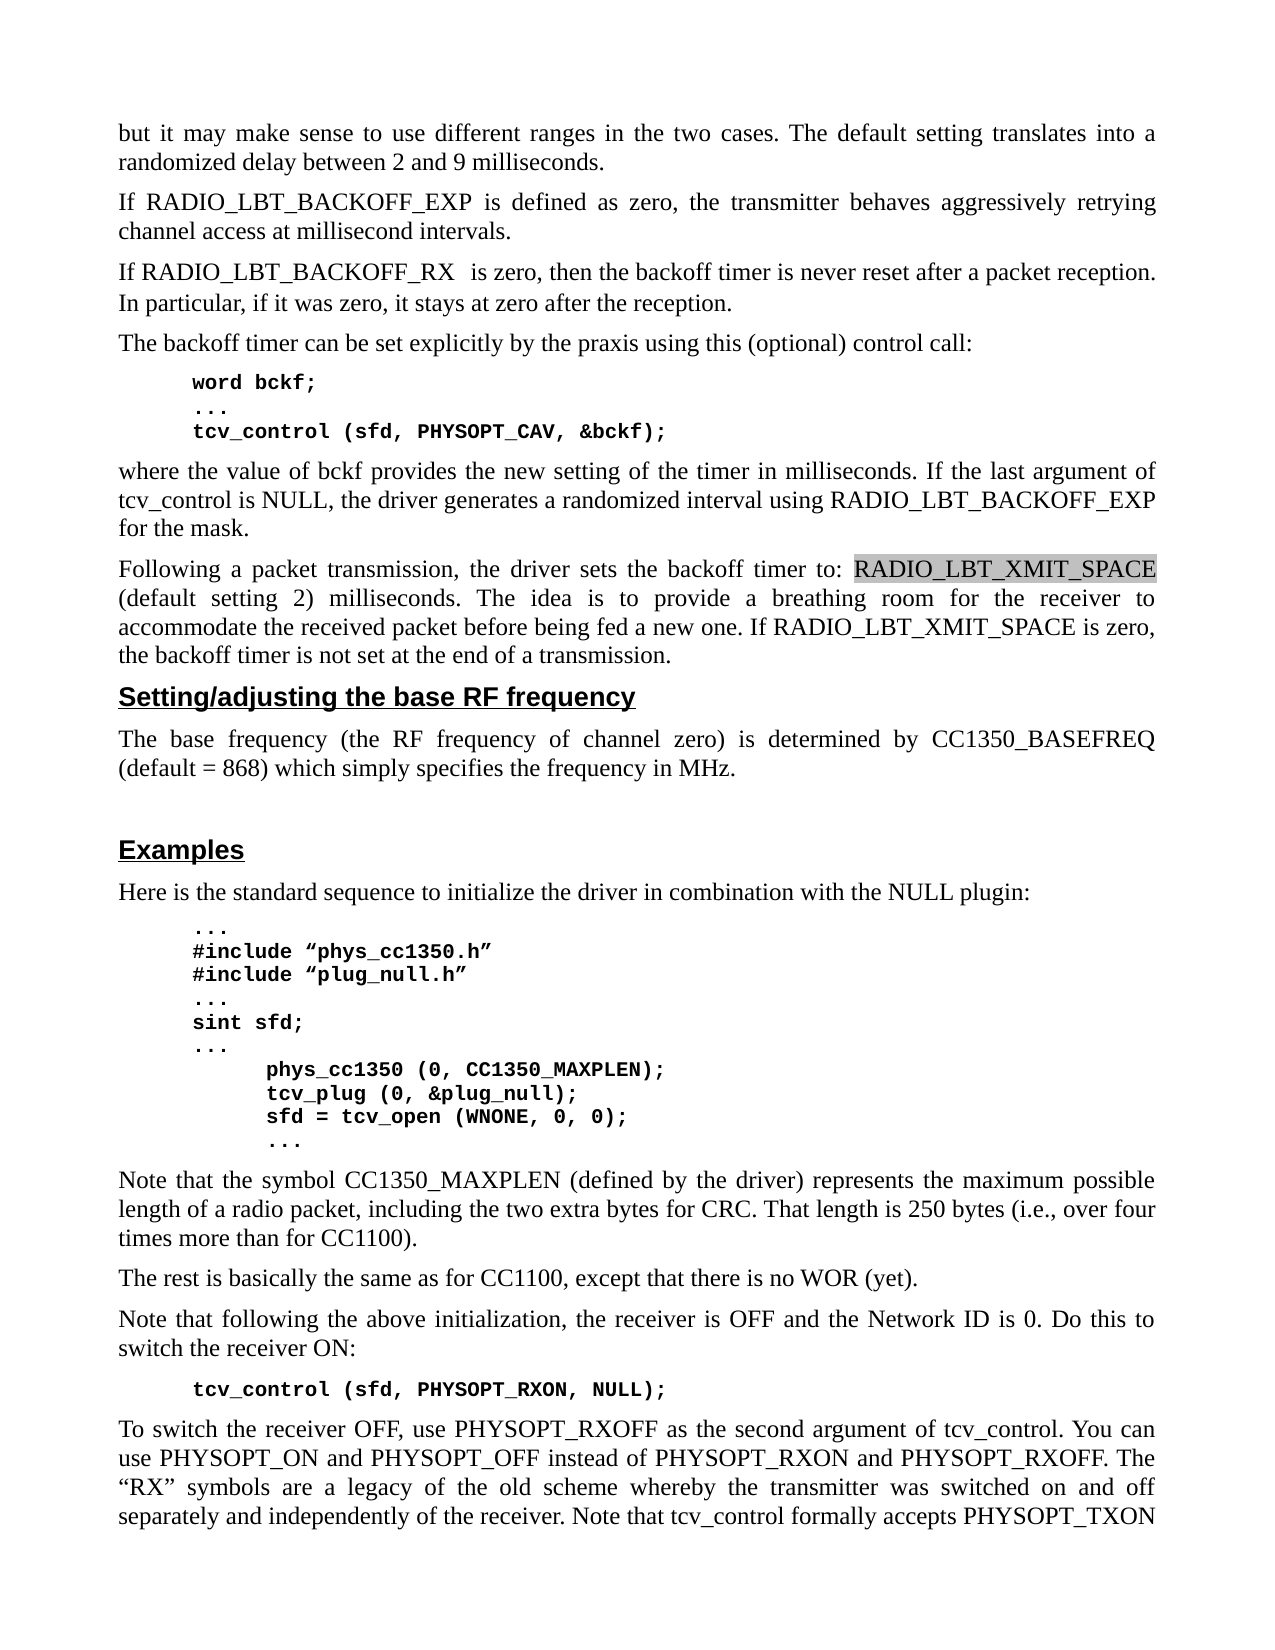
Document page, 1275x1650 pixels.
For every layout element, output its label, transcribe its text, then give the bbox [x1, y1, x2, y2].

text tcv_control (sfd, PHYSOPT_RXON, NULL); [118, 1373, 1157, 1403]
text The rest is basically the same as for CC1100, except that there is no WOR (yet). [118, 1263, 1157, 1292]
text #include “phys_cc1350.h” [192, 941, 1157, 964]
text tcv_control (sfd, PHYSOPT_CAV, &bckf); [118, 421, 1157, 444]
text but it may make sense to use different ranges in the two cases. The default setting translates into a randomized delay between 2 and 9 milliseconds. [118, 118, 1157, 176]
subtitle Setting/adjusting the base RF frequency [118, 681, 1157, 712]
text word bckf; [118, 369, 1157, 397]
text ... [192, 917, 1157, 941]
text where the value of bckf provides the new setting of the timer in milliseconds. If the last argument of tcv_control is NULL, the driver generates a randomized interval using RADIO_LBT_BACKOFF_EXP for the mask. [118, 456, 1157, 542]
text If RADIO_LBT_BACKOFF_RX is zero, then the backoff timer is never reset after a packet reception. In particular, if it was zero, it stays at zero after the reception. [118, 257, 1157, 316]
text tcv_plug (0, &plug_null); [192, 1083, 1157, 1106]
subtitle Examples [118, 834, 1157, 865]
text sfd = tcv_open (WNONE, 0, 0); [192, 1106, 1157, 1130]
text ... [192, 1035, 1157, 1059]
text To switch the receiver OFF, use PHYSOPT_RXOFF as the second argument of tcv_control. You can use PHYSOPT_ON and PHYSOPT_OFF instead of PHYSOPT_RXON and PHYSOPT_RXOFF. The “RX” symbols are a legacy of the old scheme whereby the transmitter was switched on and off separately and independently of the receiver. Note that tcv_control formally accepts PHYSOPT_TXON [118, 1414, 1157, 1529]
text phys_cc1350 (0, CC1350_MAXPLEN); [192, 1059, 1157, 1083]
text The backoff timer can be set explicitly by the praxis using this (optional) control call: [118, 328, 1157, 357]
text sint sfd; [192, 1012, 1157, 1035]
text If RADIO_LBT_BACKOFF_EXP is defined as zero, the transmitter behaves aggressively retrying channel access at millisecond intervals. [118, 187, 1157, 245]
text #include “plug_null.h” [192, 964, 1157, 988]
text Here is the standard sequence to initialize the driver in combination with the NULL plugin: [118, 877, 1157, 905]
text ... [192, 1130, 1157, 1154]
text ... [118, 397, 1157, 421]
text ... [192, 988, 1157, 1012]
text Note that the symbol CC1350_MAXPLEN (defined by the driver) represents the maximum possible length of a radio packet, including the two extra bytes for CRC. That length is 250 bytes (i.e., over four times more than for CC1100). [118, 1165, 1157, 1252]
text The base frequency (the RF frequency of channel zero) is determined by CC1350_BASEFREQ (default = 868) which simply specifies the frequency in MHz. [118, 724, 1157, 781]
text Following a packet transmission, the driver sets the backoff timer to: RADIO_LBT_XMIT_SPACE (default setting 2) milliseconds. The idea is to provide a breathing room for the receiver to accommodate the received packet before being fed a new one. If RADIO_LBT_XMIT_SPACE is zero, the backoff timer is not set at the end of a transmission. [118, 554, 1157, 669]
text Note that following the above initialization, the receiver is OFF and the Network ID is 0. Do this to switch the receiver ON: [118, 1304, 1157, 1361]
